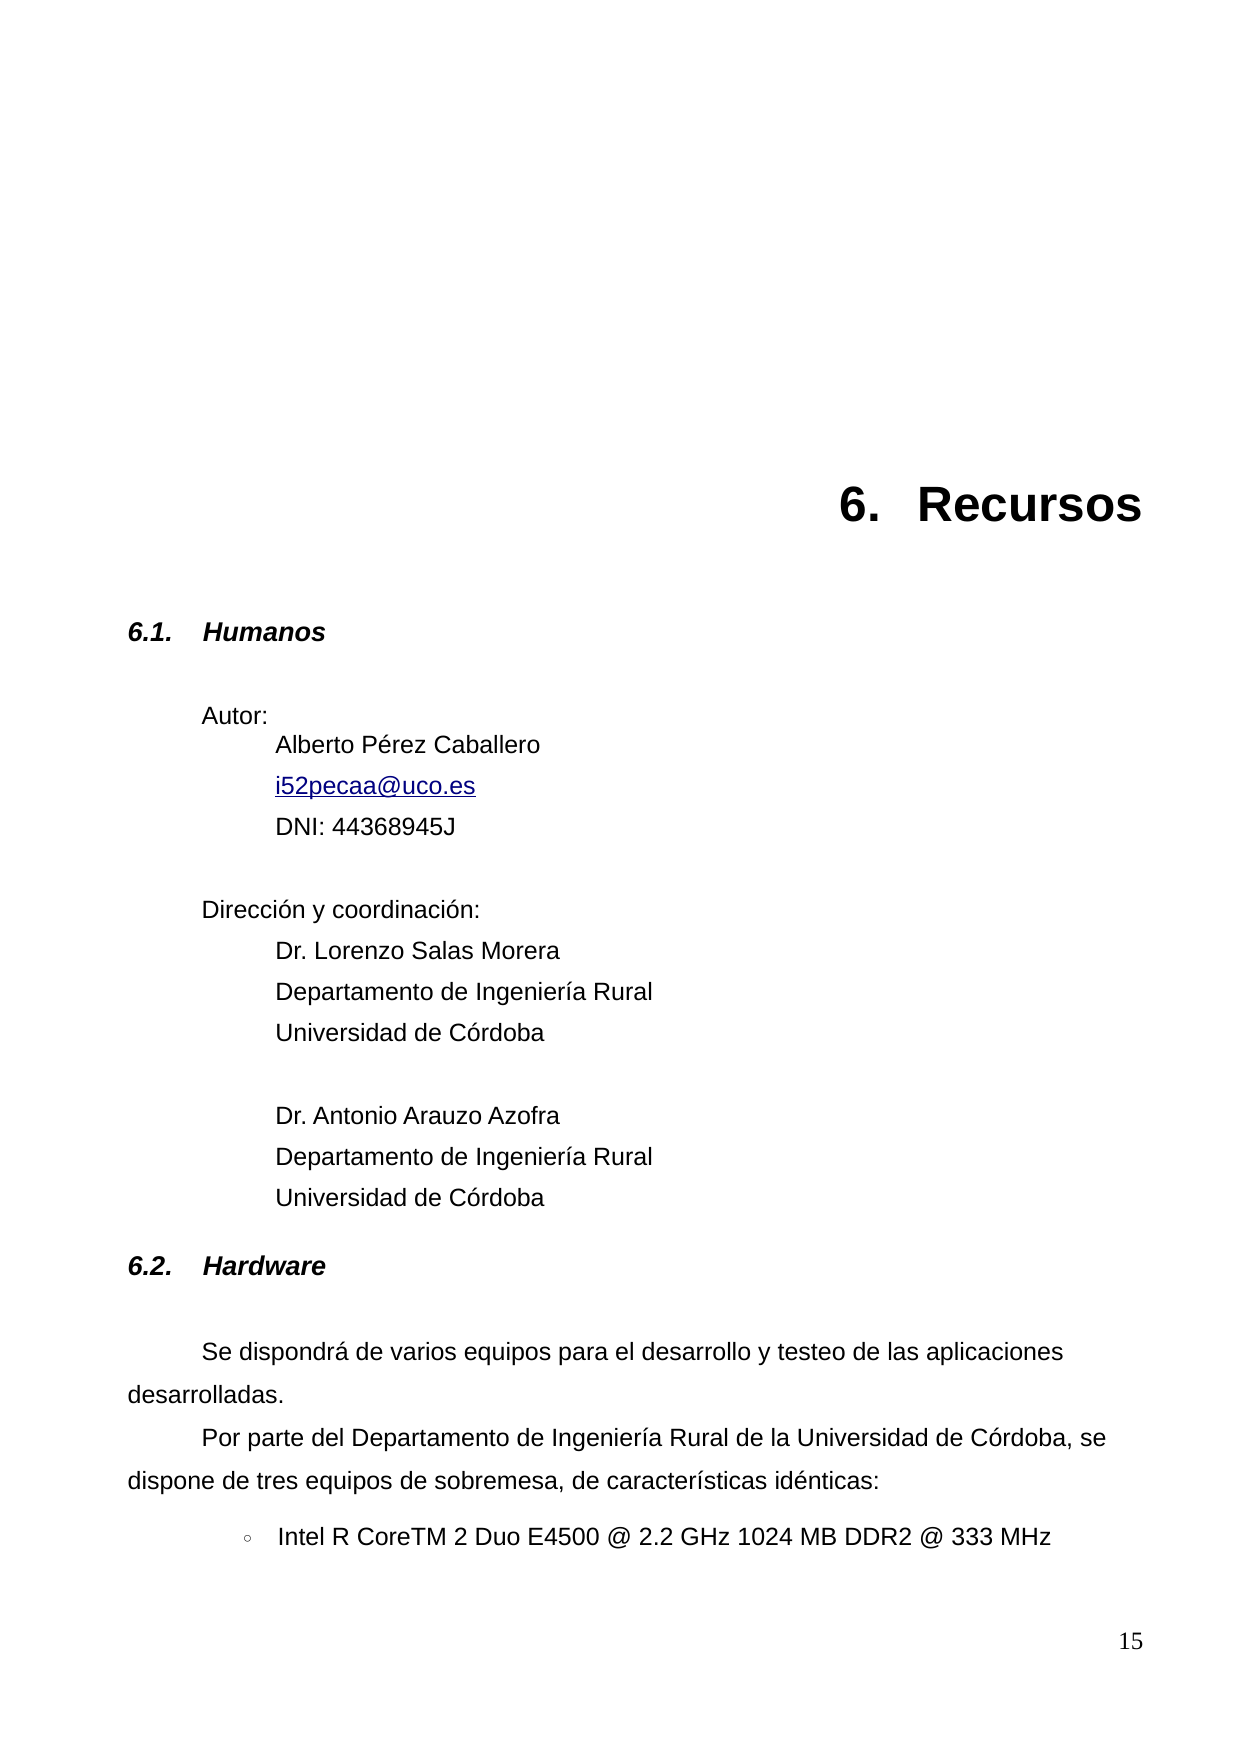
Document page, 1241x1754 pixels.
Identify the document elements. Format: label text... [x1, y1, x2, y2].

subtitle Recursos [127, 475, 1143, 532]
text Se dispondrá de varios equipos para el desarrollo y testeo de las aplicaciones desarrolladas. [127, 1337, 1143, 1408]
text i52pecaa@uco.es [127, 771, 1143, 800]
text Dirección y coordinación: [127, 895, 1143, 923]
text Departamento de Ingeniería Rural [127, 1142, 1143, 1171]
list Intel R CoreTM 2 Duo E4500 @ 2.2 GHz 1024 MB DDR2 @ 333 MHz [240, 1522, 1143, 1550]
text Autor: [127, 701, 1143, 730]
text Universidad de Córdoba [127, 1183, 1143, 1212]
text Universidad de Córdoba [127, 1018, 1143, 1047]
text Alberto Pérez Caballero [127, 730, 1143, 758]
text DNI: 44368945J [127, 812, 1143, 841]
subtitle Hardware [127, 1250, 1143, 1281]
text Dr. Antonio Arauzo Azofra [127, 1101, 1143, 1130]
text Departamento de Ingeniería Rural [127, 977, 1143, 1006]
subtitle Humanos [127, 616, 1143, 647]
text Dr. Lorenzo Salas Morera [127, 936, 1143, 965]
text Por parte del Departamento de Ingeniería Rural de la Universidad de Córdoba, se dispone de tres equipos de sobremesa, de características idénticas: [127, 1423, 1143, 1495]
